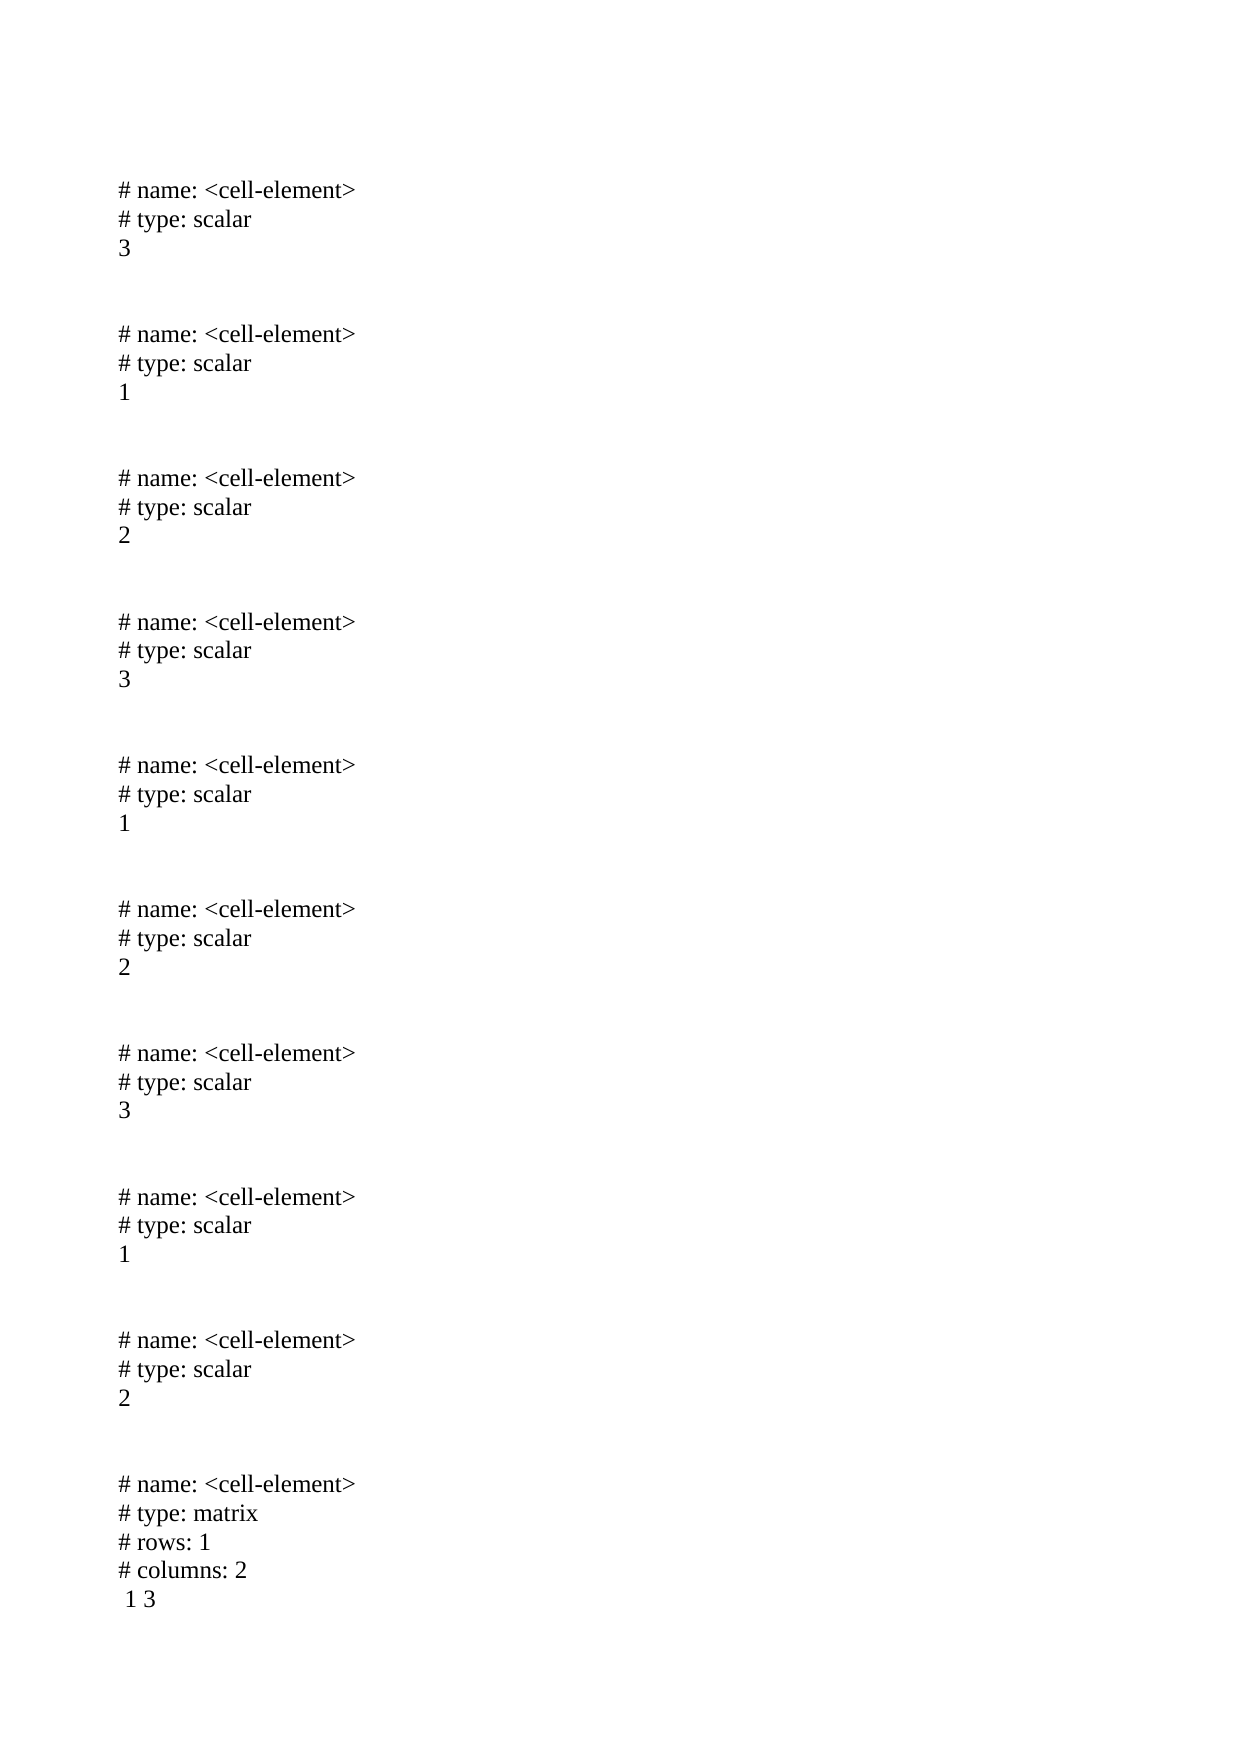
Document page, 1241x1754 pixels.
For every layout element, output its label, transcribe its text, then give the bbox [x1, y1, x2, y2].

text # type: matrix [118, 1498, 1122, 1527]
text 1 [118, 808, 1122, 837]
text # type: scalar [118, 1354, 1122, 1383]
text # name: <cell-element> [118, 1326, 1122, 1354]
text 3 [118, 233, 1122, 262]
text # type: scalar [118, 348, 1122, 377]
text # name: <cell-element> [118, 751, 1122, 779]
text # name: <cell-element> [118, 1469, 1122, 1498]
text # name: <cell-element> [118, 176, 1122, 204]
text # columns: 2 [118, 1556, 1122, 1584]
text 1 [118, 377, 1122, 406]
text # type: scalar [118, 923, 1122, 952]
text 2 [118, 1383, 1122, 1412]
text 3 [118, 664, 1122, 693]
text 2 [118, 521, 1122, 549]
text # name: <cell-element> [118, 1038, 1122, 1067]
text 3 [118, 1096, 1122, 1124]
text # name: <cell-element> [118, 894, 1122, 923]
text # name: <cell-element> [118, 1182, 1122, 1211]
text # type: scalar [118, 1211, 1122, 1239]
text # type: scalar [118, 1067, 1122, 1096]
text # type: scalar [118, 636, 1122, 664]
text # name: <cell-element> [118, 607, 1122, 636]
text # rows: 1 [118, 1527, 1122, 1556]
text # name: <cell-element> [118, 463, 1122, 492]
text # type: scalar [118, 492, 1122, 521]
text # type: scalar [118, 204, 1122, 233]
text 2 [118, 952, 1122, 981]
text # type: scalar [118, 779, 1122, 808]
text 1 [118, 1239, 1122, 1268]
text # name: <cell-element> [118, 319, 1122, 348]
text 1 3 [118, 1584, 1122, 1613]
